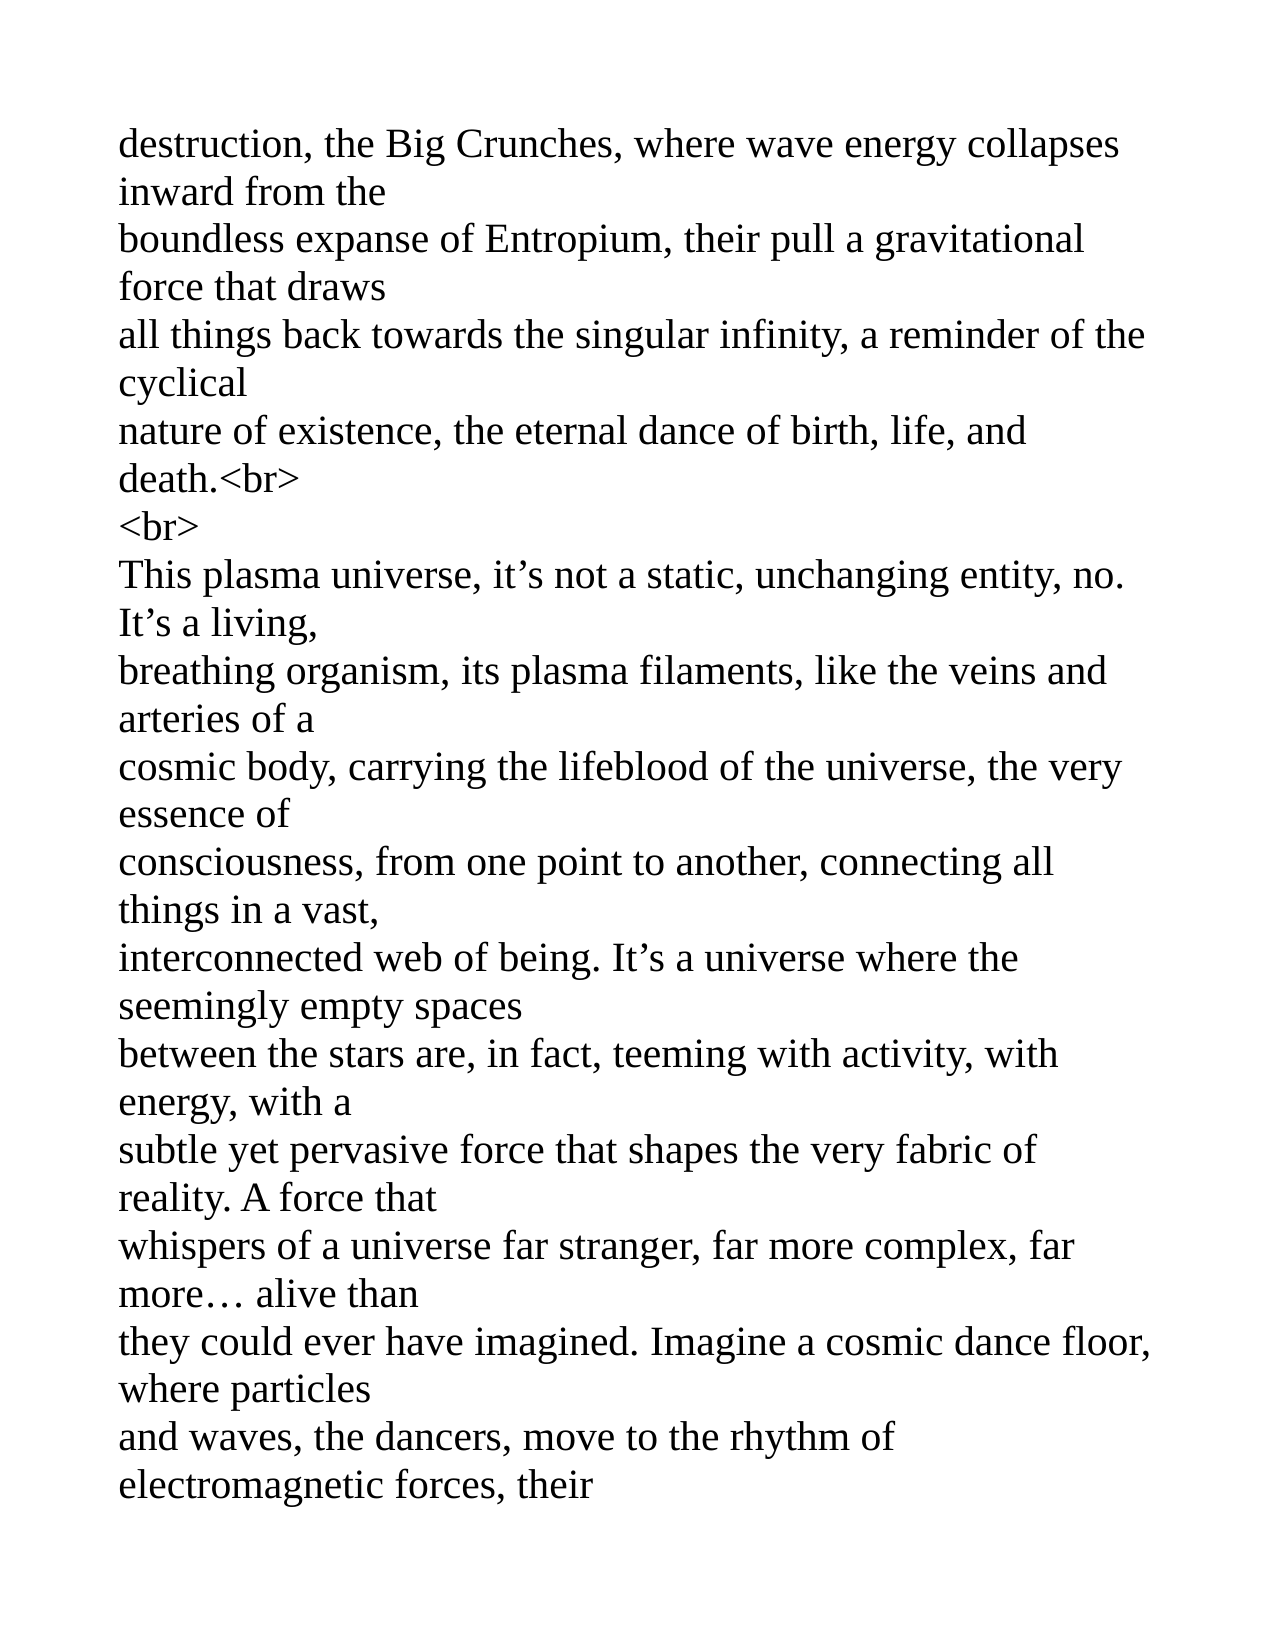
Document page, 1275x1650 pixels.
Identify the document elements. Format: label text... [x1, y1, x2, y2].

text whispers of a universe far stranger, far more complex, far more… alive than [118, 1220, 1157, 1316]
text between the stars are, in fact, teeming with activity, with energy, with a [118, 1028, 1157, 1124]
text This plasma universe, it’s not a static, unchanging entity, no. It’s a living, [118, 549, 1157, 645]
text interconnected web of being. It’s a universe where the seemingly empty spaces [118, 933, 1157, 1028]
text cosmic body, carrying the lifeblood of the universe, the very essence of [118, 741, 1157, 837]
text breathing organism, its plasma filaments, like the veins and arteries of a [118, 645, 1157, 741]
text all things back towards the singular infinity, a reminder of the cyclical [118, 310, 1157, 406]
text subtle yet pervasive force that shapes the very fabric of reality. A force that [118, 1124, 1157, 1220]
text nature of existence, the eternal dance of birth, life, and death.<br> [118, 406, 1157, 501]
text consciousness, from one point to another, connecting all things in a vast, [118, 837, 1157, 933]
text <br> [118, 501, 1157, 549]
text boundless expanse of Entropium, their pull a gravitational force that draws [118, 214, 1157, 310]
text destruction, the Big Crunches, where wave energy collapses inward from the [118, 118, 1157, 214]
text they could ever have imagined. Imagine a cosmic dance floor, where particles [118, 1316, 1157, 1412]
text and waves, the dancers, move to the rhythm of electromagnetic forces, their [118, 1412, 1157, 1508]
